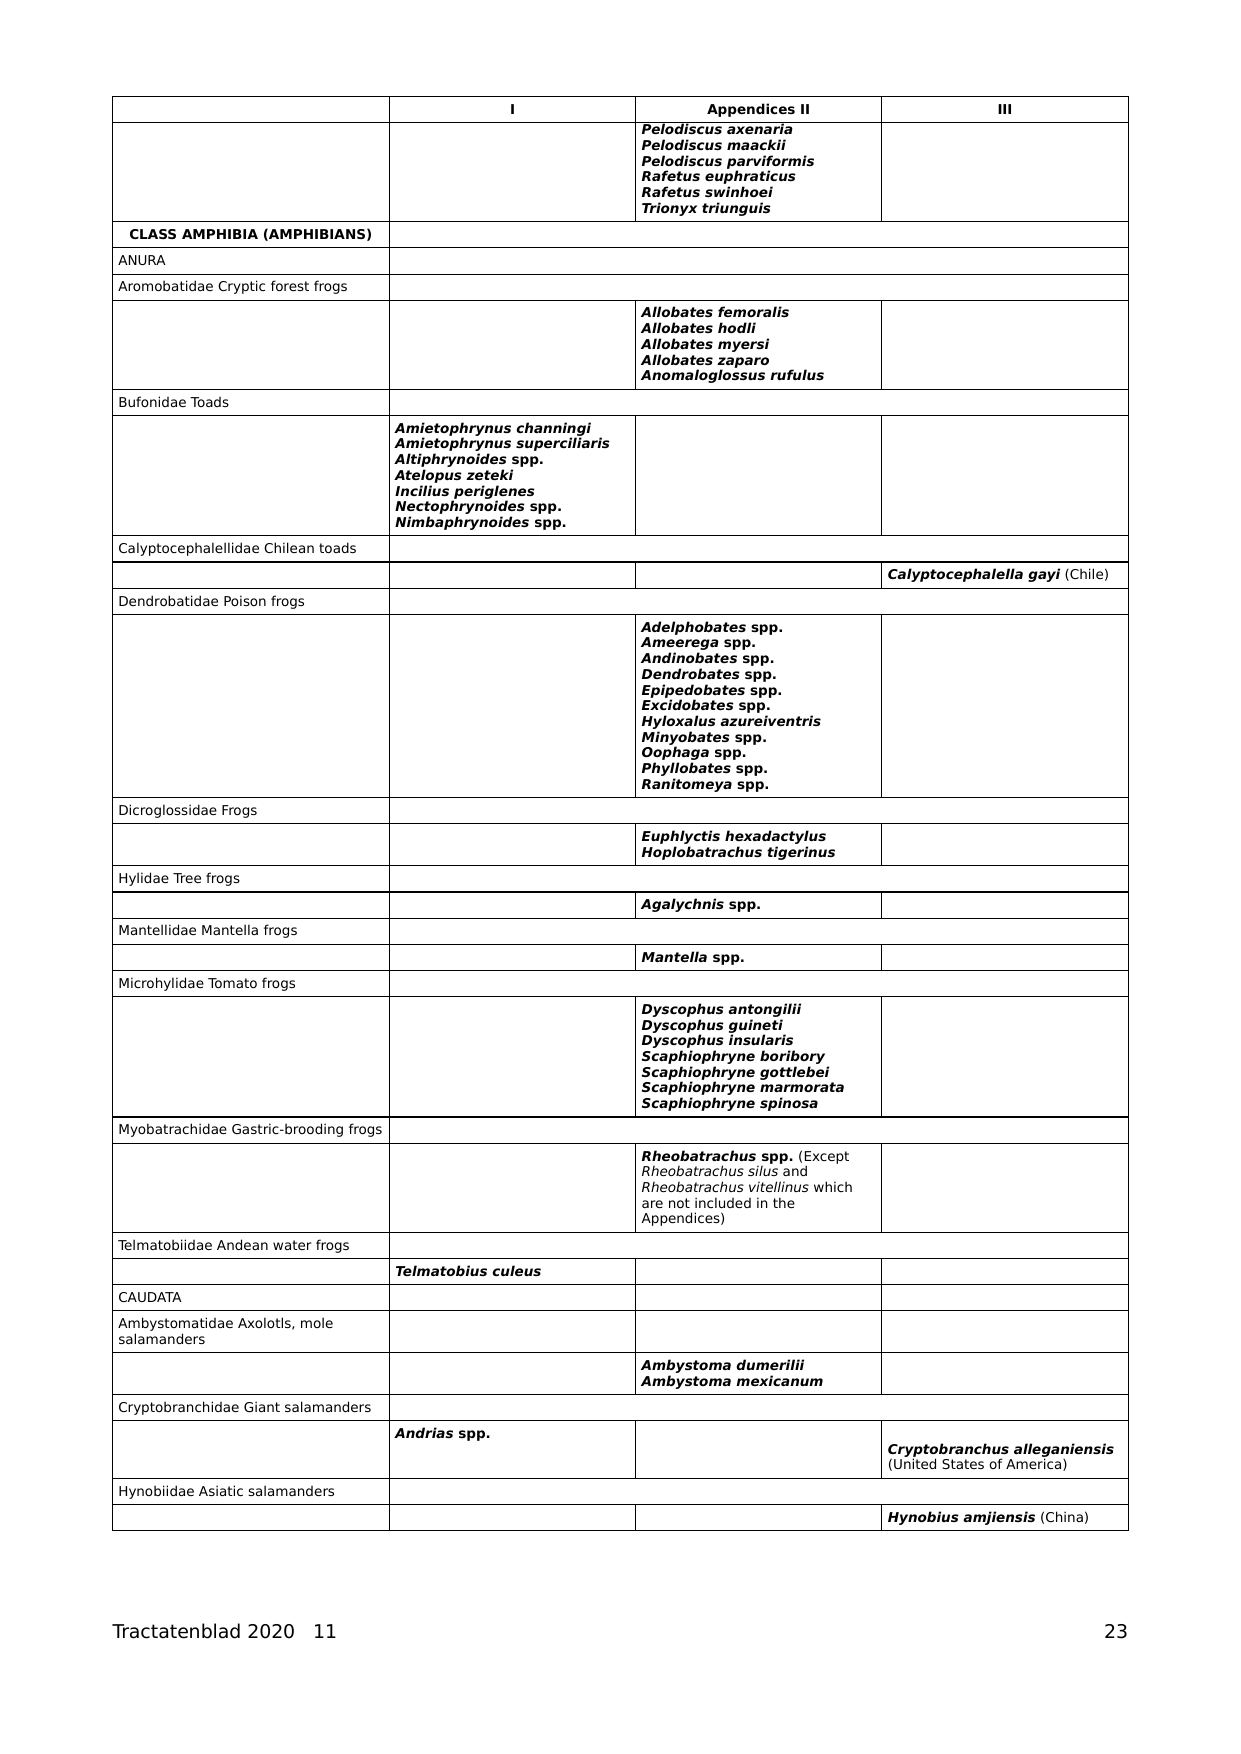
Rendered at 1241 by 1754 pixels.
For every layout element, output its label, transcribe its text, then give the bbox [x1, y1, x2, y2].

table_header Appendices II [636, 97, 881, 122]
table_cell [113, 337, 389, 352]
table_cell [390, 1353, 635, 1373]
table_cell [390, 1144, 635, 1232]
table_cell [113, 1096, 389, 1116]
table_cell [882, 651, 1128, 667]
table_cell Dendrobates spp. [636, 667, 881, 682]
table_cell Trionyx triunguis [636, 201, 881, 221]
table_cell [113, 1144, 389, 1232]
table_cell [882, 761, 1128, 777]
table_cell [113, 138, 389, 153]
table_cell [882, 138, 1128, 153]
table_cell Ameerega spp. [636, 635, 881, 651]
table_cell [390, 1285, 635, 1310]
table_cell [390, 615, 635, 635]
table_cell [390, 301, 635, 321]
table_cell Oophaga spp. [636, 745, 881, 761]
table_cell [636, 1259, 881, 1284]
table_header [113, 97, 389, 122]
table_cell [390, 337, 635, 352]
table_cell [390, 635, 635, 651]
table_cell [390, 945, 635, 970]
table_cell [113, 824, 389, 845]
table_cell [882, 123, 1128, 138]
table_cell [636, 1311, 881, 1352]
table_cell Calyptocephalellidae Chilean toads [113, 536, 389, 561]
table_cell [390, 563, 635, 588]
table_cell [113, 777, 389, 797]
table_cell [113, 1259, 389, 1284]
table_cell [390, 123, 635, 138]
table_cell CLASS AMPHIBIA (AMPHIBIANS) [113, 222, 389, 247]
table_cell [636, 1441, 881, 1478]
table_cell Epipedobates spp. [636, 683, 881, 698]
table_cell [882, 337, 1128, 352]
table_cell [882, 945, 1128, 970]
table_cell [390, 154, 635, 169]
table_cell [390, 321, 635, 337]
table_cell [113, 353, 389, 368]
table_cell [882, 436, 1128, 452]
table_cell [390, 667, 635, 682]
table_cell [113, 452, 389, 468]
table_cell [390, 222, 1128, 247]
table_cell [882, 1144, 1128, 1232]
table_cell [390, 1096, 635, 1116]
table_cell [636, 416, 881, 436]
table_cell [882, 452, 1128, 468]
table_cell [882, 499, 1128, 515]
table_cell Adelphobates spp. [636, 615, 881, 635]
table_cell [636, 436, 881, 452]
table_cell [390, 589, 1128, 614]
table_cell [113, 499, 389, 515]
table_cell [390, 1505, 635, 1530]
table_cell Agalychnis spp. [636, 893, 881, 917]
table_cell [390, 1118, 1128, 1143]
table_cell Hylidae Tree frogs [113, 866, 389, 891]
table_cell [882, 745, 1128, 761]
table_cell [113, 745, 389, 761]
table_cell [113, 185, 389, 201]
table_cell [390, 353, 635, 368]
table_cell [882, 1049, 1128, 1064]
table_cell [882, 1080, 1128, 1096]
table_cell Hyloxalus azureiventris [636, 714, 881, 729]
table_cell Rheobatrachus spp. (Except Rheobatrachus silus and Rheobatrachus vitellinus which are not included in the Appendices) [636, 1144, 881, 1232]
table_cell [390, 390, 1128, 415]
table_cell [113, 123, 389, 138]
table_cell [113, 1065, 389, 1080]
table_cell [882, 777, 1128, 797]
table_cell [390, 1080, 635, 1096]
table_cell Telmatobiidae Andean water frogs [113, 1233, 389, 1258]
table_cell [390, 714, 635, 729]
table_cell [390, 777, 635, 797]
table_cell [882, 416, 1128, 436]
table_cell [882, 484, 1128, 499]
table_cell [113, 1505, 389, 1530]
table_cell [390, 683, 635, 698]
table_cell [113, 154, 389, 169]
table_cell Aromobatidae Cryptic forest frogs [113, 275, 389, 299]
table_cell Allobates myersi [636, 337, 881, 352]
table_cell [636, 515, 881, 535]
table_cell Dicroglossidae Frogs [113, 798, 389, 823]
table_cell Excidobates spp. [636, 698, 881, 714]
table_cell [113, 169, 389, 185]
table_cell Allobates zaparo [636, 353, 881, 368]
table_cell [113, 893, 389, 917]
table_cell [113, 997, 389, 1017]
table_cell [636, 1285, 881, 1310]
table_cell [113, 1033, 389, 1049]
table_cell [882, 1259, 1128, 1284]
table_cell [390, 845, 635, 865]
table_cell Nectophrynoides spp. [390, 499, 635, 515]
table_cell CAUDATA [113, 1285, 389, 1310]
table_cell [882, 714, 1128, 729]
table_cell [882, 667, 1128, 682]
table_cell Anomaloglossus rufulus [636, 368, 881, 389]
table_cell [113, 761, 389, 777]
table_cell [113, 321, 389, 337]
table_cell Hynobiidae Asiatic salamanders [113, 1479, 389, 1504]
table_cell [113, 1018, 389, 1033]
table_cell [390, 1049, 635, 1064]
table_cell Telmatobius culeus [390, 1259, 635, 1284]
table_cell [882, 154, 1128, 169]
table_cell [636, 484, 881, 499]
table_cell Pelodiscus parviformis [636, 154, 881, 169]
table_cell Mantellidae Mantella frogs [113, 919, 389, 944]
table_cell [390, 536, 1128, 561]
table_cell [636, 1421, 881, 1441]
table_cell Hoplobatrachus tigerinus [636, 845, 881, 865]
table_cell [390, 1033, 635, 1049]
table_cell [636, 563, 881, 588]
table_cell Dyscophus guineti [636, 1018, 881, 1033]
table_cell [390, 971, 1128, 996]
table_cell Scaphiophryne marmorata [636, 1080, 881, 1096]
table_cell [882, 1421, 1128, 1441]
table_cell [882, 1065, 1128, 1080]
table_cell [636, 499, 881, 515]
table_cell [390, 1065, 635, 1080]
table_cell Pelodiscus axenaria [636, 123, 881, 138]
table_cell [882, 515, 1128, 535]
table_cell [113, 845, 389, 865]
table_cell [390, 698, 635, 714]
table_cell [390, 1311, 635, 1352]
table_cell [390, 1395, 1128, 1420]
table_cell Calyptocephalella gayi (Chile) [882, 563, 1128, 588]
table_cell Scaphiophryne spinosa [636, 1096, 881, 1116]
table_cell [390, 824, 635, 845]
table_cell Amietophrynus channingi [390, 416, 635, 436]
table_cell [882, 1353, 1128, 1373]
table_cell [390, 1479, 1128, 1504]
table_cell [113, 945, 389, 970]
table_cell [882, 1374, 1128, 1394]
table_cell [882, 698, 1128, 714]
table_cell [390, 275, 1128, 299]
table_cell Hynobius amjiensis (China) [882, 1505, 1128, 1530]
table_cell [113, 563, 389, 588]
table_cell Microhylidae Tomato frogs [113, 971, 389, 996]
table_cell [390, 138, 635, 153]
table_cell Andinobates spp. [636, 651, 881, 667]
table_cell Cryptobranchus alleganiensis (United States of America) [882, 1441, 1128, 1478]
table_cell Dyscophus antongilii [636, 997, 881, 1017]
table_cell Atelopus zeteki [390, 468, 635, 483]
table_cell [882, 1311, 1128, 1352]
table_cell [113, 416, 389, 436]
table_cell [882, 824, 1128, 845]
table_cell Andrias spp. [390, 1421, 635, 1441]
table_cell Myobatrachidae Gastric-brooding frogs [113, 1118, 389, 1143]
table_cell [390, 169, 635, 185]
table_cell [113, 301, 389, 321]
table_cell [882, 1285, 1128, 1310]
table_cell ANURA [113, 248, 389, 273]
table_cell [882, 683, 1128, 698]
table_cell [390, 893, 635, 917]
table_cell [882, 201, 1128, 221]
table_cell Mantella spp. [636, 945, 881, 970]
table_cell Allobates femoralis [636, 301, 881, 321]
table_cell [882, 321, 1128, 337]
table_cell Dyscophus insularis [636, 1033, 881, 1049]
table_cell [882, 730, 1128, 745]
table_cell [390, 1374, 635, 1394]
table_cell Ambystomatidae Axolotls, mole salamanders [113, 1311, 389, 1352]
table_cell [113, 615, 389, 635]
table_cell Phyllobates spp. [636, 761, 881, 777]
table_cell Nimbaphrynoides spp. [390, 515, 635, 535]
table_cell Altiphrynoides spp. [390, 452, 635, 468]
table_cell [882, 997, 1128, 1017]
table_cell [390, 919, 1128, 944]
table_cell [113, 1441, 389, 1478]
table_cell [390, 651, 635, 667]
table_cell [390, 1233, 1128, 1258]
table_cell [882, 353, 1128, 368]
table_cell [113, 368, 389, 389]
table_cell Dendrobatidae Poison frogs [113, 589, 389, 614]
table_cell [113, 515, 389, 535]
table_cell [113, 714, 389, 729]
table_cell [636, 468, 881, 483]
table_cell Ambystoma mexicanum [636, 1374, 881, 1394]
table_cell Scaphiophryne boribory [636, 1049, 881, 1064]
table_cell [113, 651, 389, 667]
table_cell [390, 745, 635, 761]
table_cell Incilius periglenes [390, 484, 635, 499]
table_cell [390, 997, 635, 1017]
table_cell Bufonidae Toads [113, 390, 389, 415]
table_cell [882, 1018, 1128, 1033]
table_cell [390, 248, 1128, 273]
table_cell [882, 1033, 1128, 1049]
table_cell [113, 1080, 389, 1096]
table_cell [390, 1441, 635, 1478]
table_cell [113, 698, 389, 714]
table_cell [882, 185, 1128, 201]
table_cell [390, 185, 635, 201]
table_header I [390, 97, 635, 122]
table_cell [882, 845, 1128, 865]
table_cell [113, 730, 389, 745]
table_cell Euphlyctis hexadactylus [636, 824, 881, 845]
table_cell Pelodiscus maackii [636, 138, 881, 153]
table_cell [390, 866, 1128, 891]
table_cell [113, 635, 389, 651]
table_cell [390, 730, 635, 745]
table_cell Ambystoma dumerilii [636, 1353, 881, 1373]
table_cell [113, 484, 389, 499]
table_cell Amietophrynus superciliaris [390, 436, 635, 452]
table_cell [113, 201, 389, 221]
table_cell [882, 615, 1128, 635]
table_cell [882, 635, 1128, 651]
table_cell [113, 436, 389, 452]
table_cell [113, 1374, 389, 1394]
table_cell Rafetus euphraticus [636, 169, 881, 185]
table_cell [390, 201, 635, 221]
table_cell [390, 1018, 635, 1033]
table_cell [113, 1353, 389, 1373]
table_cell [882, 301, 1128, 321]
table_cell [636, 452, 881, 468]
table_cell Minyobates spp. [636, 730, 881, 745]
table_header III [882, 97, 1128, 122]
table_cell Scaphiophryne gottlebei [636, 1065, 881, 1080]
table_cell [390, 368, 635, 389]
table_cell Allobates hodli [636, 321, 881, 337]
table_cell [882, 893, 1128, 917]
table_cell [113, 1049, 389, 1064]
table_cell [636, 1505, 881, 1530]
table_cell [113, 468, 389, 483]
table_cell [390, 798, 1128, 823]
table_cell [390, 761, 635, 777]
table_cell [882, 468, 1128, 483]
table_cell Cryptobranchidae Giant salamanders [113, 1395, 389, 1420]
table_cell [113, 1421, 389, 1441]
table_cell Rafetus swinhoei [636, 185, 881, 201]
table_cell [882, 169, 1128, 185]
table_cell [113, 683, 389, 698]
table_cell [882, 368, 1128, 389]
table_cell Ranitomeya spp. [636, 777, 881, 797]
table_cell [882, 1096, 1128, 1116]
table_cell [113, 667, 389, 682]
